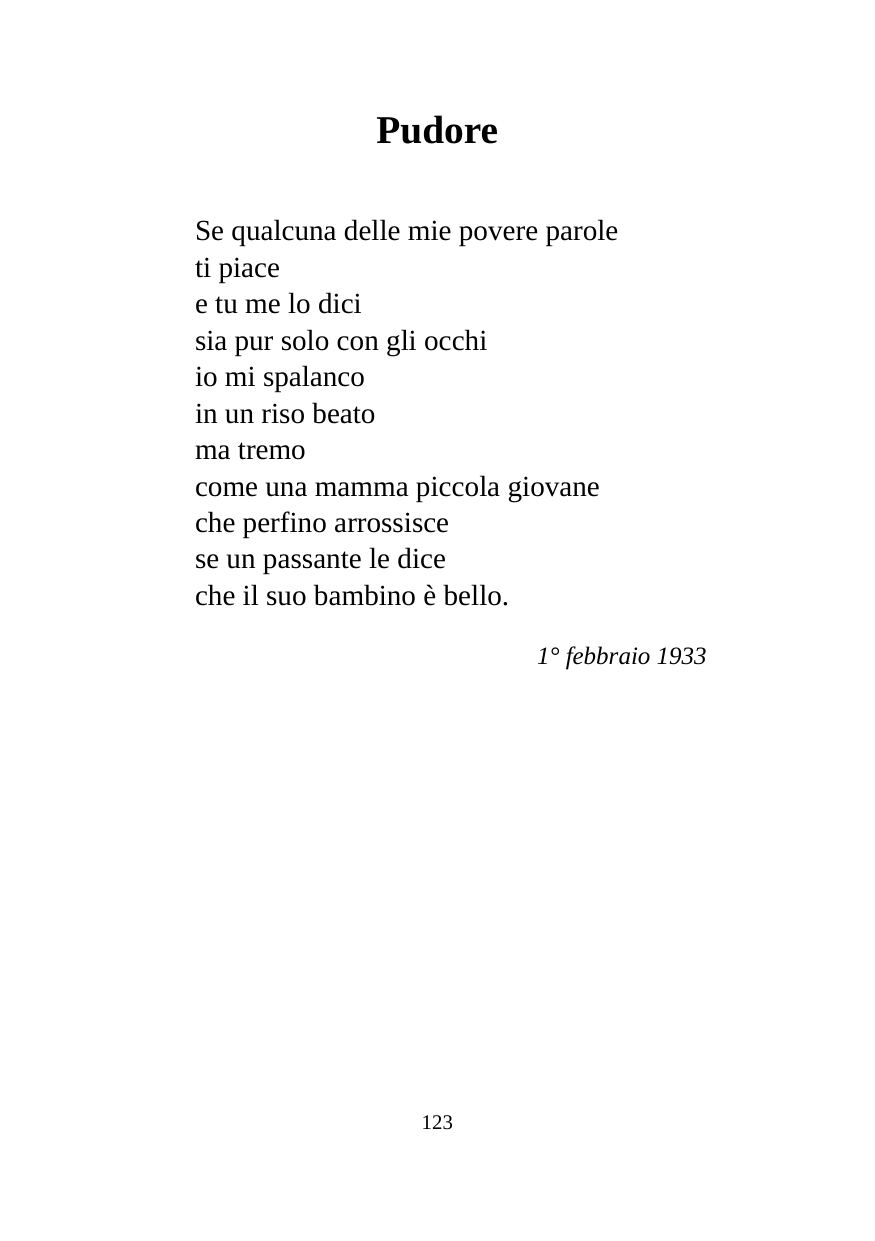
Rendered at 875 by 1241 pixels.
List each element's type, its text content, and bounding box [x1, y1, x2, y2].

text in un riso beato [195, 396, 768, 429]
subtitle Pudore [106, 106, 768, 152]
text come una mamma piccola giovane [195, 469, 768, 502]
text che perfino arrossisce [195, 505, 768, 539]
text se un passante le dice [195, 542, 768, 575]
text 1° febbraio 1933 [106, 641, 709, 670]
text ma tremo [195, 432, 768, 466]
text ti piace [195, 250, 768, 283]
text che il suo bambino è bello. [195, 578, 768, 612]
text sia pur solo con gli occhi [195, 323, 768, 356]
text Se qualcuna delle mie povere parole [195, 213, 768, 247]
text e tu me lo dici [195, 286, 768, 320]
text io mi spalanco [195, 359, 768, 393]
